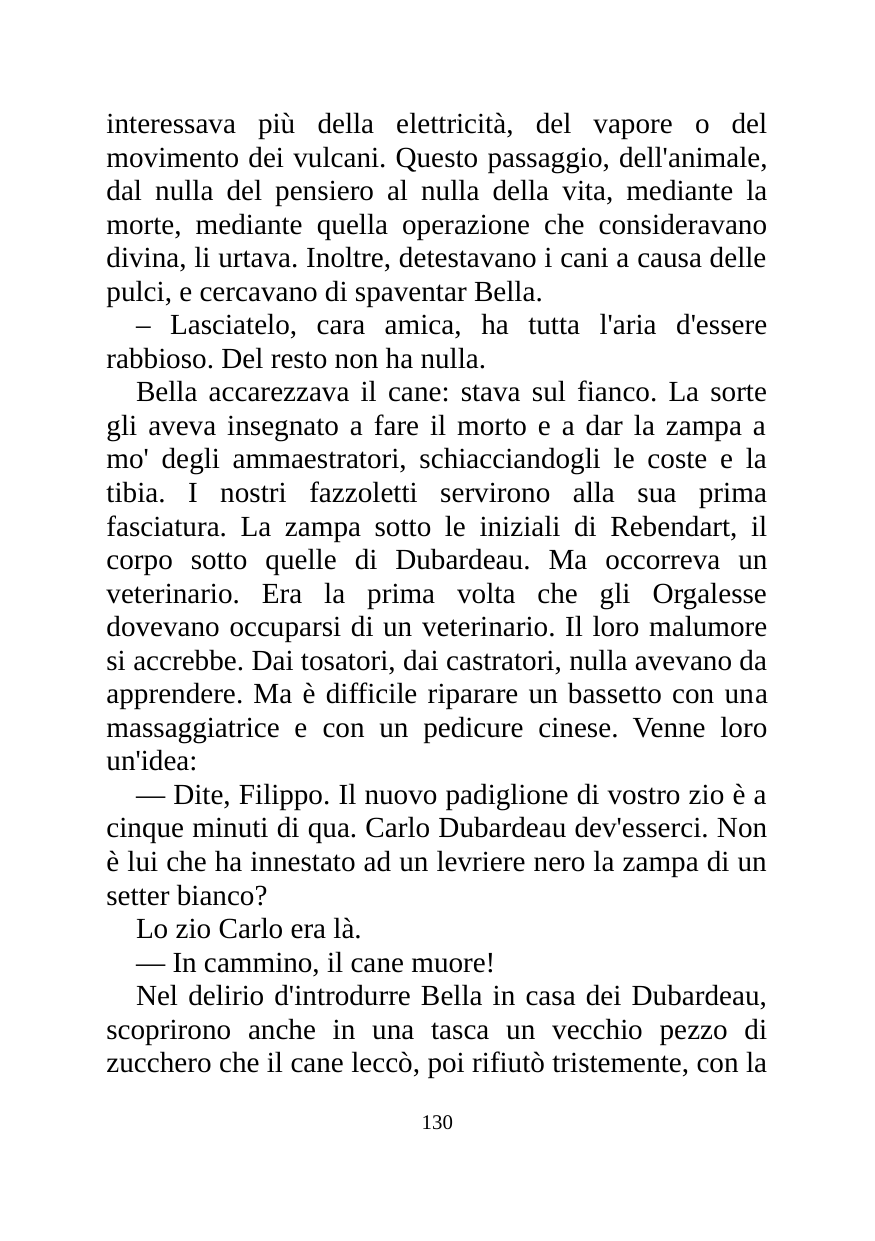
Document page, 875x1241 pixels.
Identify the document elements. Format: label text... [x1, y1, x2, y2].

text Lo zio Carlo era là. [106, 911, 768, 945]
text Nel delirio d'introdurre Bella in casa dei Dubardeau, scoprirono anche in una tasca un vecchio pezzo di zucchero che il cane leccò, poi rifiutò tristemente, con la [106, 978, 768, 1079]
text – Lasciatelo, cara amica, ha tutta l'aria d'essere rabbioso. Del resto non ha nulla. [106, 307, 768, 374]
text — In cammino, il cane muore! [106, 945, 768, 978]
text interessava più della elettricità, del vapore o del movimento dei vulcani. Questo passaggio, dell'animale, dal nulla del pensiero al nulla della vita, mediante la morte, mediante quella operazione che consideravano divina, li urtava. Inoltre, detestavano i cani a causa delle pulci, e cercavano di spaventar Bella. [106, 106, 768, 307]
text Bella accarezzava il cane: stava sul fianco. La sorte gli aveva insegnato a fare il morto e a dar la zampa a mo' degli ammaestratori, schiacciandogli le coste e la tibia. I nostri fazzoletti servirono alla sua prima fasciatura. La zampa sotto le iniziali di Rebendart, il corpo sotto quelle di Dubardeau. Ma occorreva un veterinario. Era la prima volta che gli Orgalesse dovevano occuparsi di un veterinario. Il loro malumore si accrebbe. Dai tosatori, dai castratori, nulla avevano da apprendere. Ma è difficile riparare un bassetto con una massaggiatrice e con un pedicure cinese. Venne loro un'idea: [106, 374, 768, 777]
text — Dite, Filippo. Il nuovo padiglione di vostro zio è a cinque minuti di qua. Carlo Dubardeau dev'esserci. Non è lui che ha innestato ad un levriere nero la zampa di un setter bianco? [106, 777, 768, 911]
